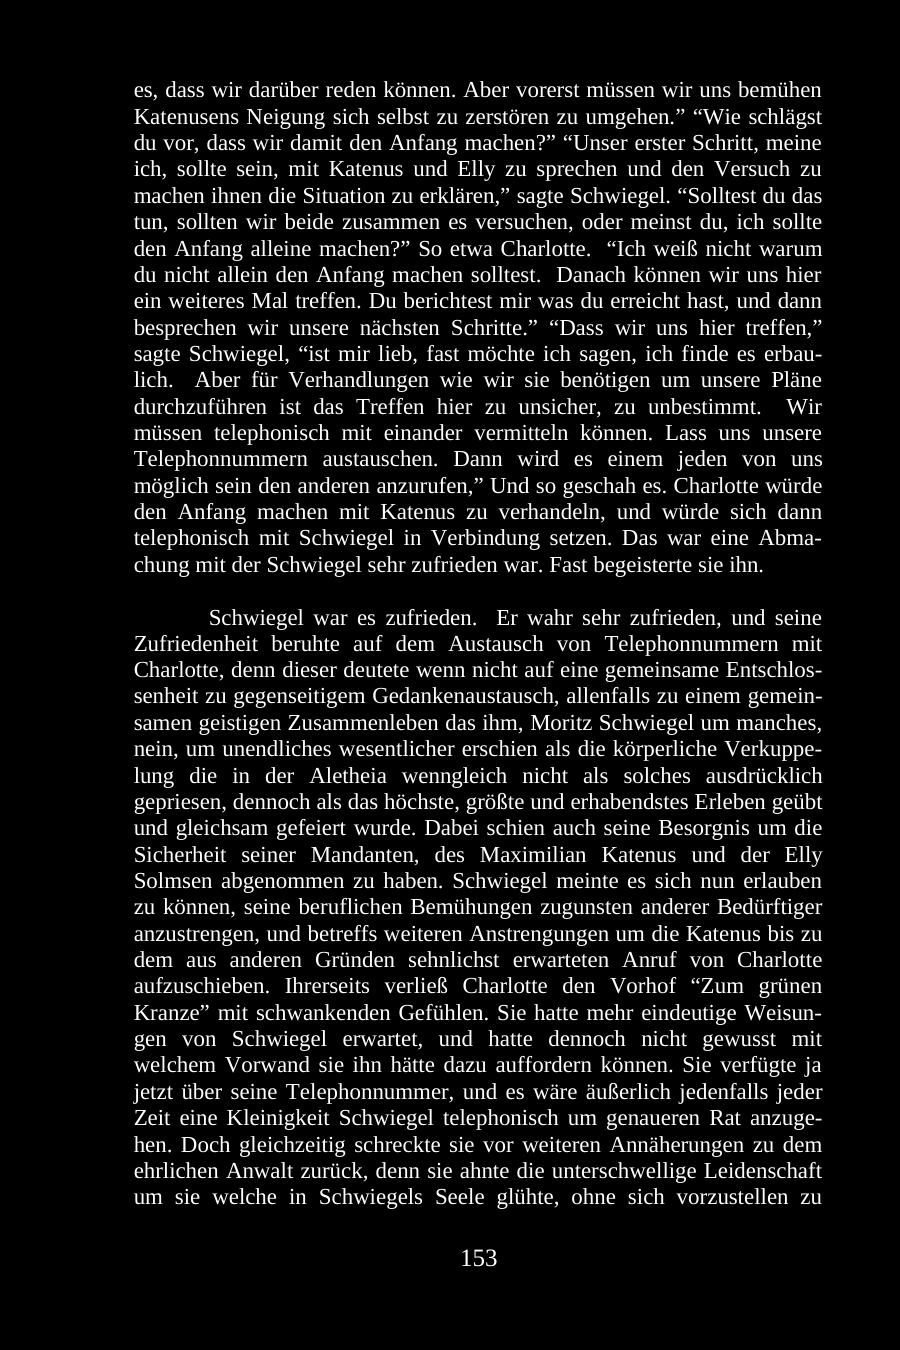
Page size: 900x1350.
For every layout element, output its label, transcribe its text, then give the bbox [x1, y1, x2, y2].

text es, dass wir darüber reden können. Aber vorerst müssen wir uns bemühen Katenusens Neigung sich selbst zu zerstören zu umgehen.” “Wie schlägst du vor, dass wir damit den Anfang machen?” “Unser erster Schritt, meine ich, sollte sein, mit Katenus und Elly zu sprechen und den Versuch zu machen ihnen die Situation zu erklären,” sagte Schwiegel. “Solltest du das tun, sollten wir beide zusammen es versuchen, oder meinst du, ich sollte den Anfang alleine machen?” So etwa Charlotte. “Ich weiß nicht warum du nicht allein den Anfang machen solltest. Danach können wir uns hier ein weiteres Mal treffen. Du berichtest mir was du erreicht hast, und dann besprechen wir unsere nächsten Schritte.” “Dass wir uns hier treffen,” sagte Schwiegel, “ist mir lieb, fast möchte ich sagen, ich finde es erbau-lich. Aber für Verhandlungen wie wir sie benötigen um unsere Pläne durchzuführen ist das Treffen hier zu unsicher, zu unbestimmt. Wir müssen telephonisch mit einander vermitteln können. Lass uns unsere Telephonnummern austauschen. Dann wird es einem jeden von uns möglich sein den anderen anzurufen,” Und so geschah es. Charlotte würde den Anfang machen mit Katenus zu verhandeln, und würde sich dann telephonisch mit Schwiegel in Verbindung setzen. Das war eine Abma-chung mit der Schwiegel sehr zufrieden war. Fast begeisterte sie ihn. [133, 76, 823, 577]
text Schwiegel war es zufrieden. Er wahr sehr zufrieden, und seine Zufriedenheit beruhte auf dem Austausch von Telephonnummern mit Charlotte, denn dieser deutete wenn nicht auf eine gemeinsame Entschlos-senheit zu gegenseitigem Gedankenaustausch, allenfalls zu einem gemein-samen geistigen Zusammenleben das ihm, Moritz Schwiegel um manches, nein, um unendliches wesentlicher erschien als die körperliche Verkuppe-lung die in der Aletheia wenngleich nicht als solches ausdrücklich gepriesen, dennoch als das höchste, größte und erhabendstes Erleben geübt und gleichsam gefeiert wurde. Dabei schien auch seine Besorgnis um die Sicherheit seiner Mandanten, des Maximilian Katenus und der Elly Solmsen abgenommen zu haben. Schwiegel meinte es sich nun erlauben zu können, seine beruflichen Bemühungen zugunsten anderer Bedürftiger anzustrengen, und betreffs weiteren Anstrengungen um die Katenus bis zu dem aus anderen Gründen sehnlichst erwarteten Anruf von Charlotte aufzuschieben. Ihrerseits verließ Charlotte den Vorhof “Zum grünen Kranze” mit schwankenden Gefühlen. Sie hatte mehr eindeutige Weisun-gen von Schwiegel erwartet, und hatte dennoch nicht gewusst mit welchem Vorwand sie ihn hätte dazu auffordern können. Sie verfügte ja jetzt über seine Telephonnummer, und es wäre äußerlich jedenfalls jeder Zeit eine Kleinigkeit Schwiegel telephonisch um genaueren Rat anzuge-hen. Doch gleichzeitig schreckte sie vor weiteren Annäherungen zu dem ehrlichen Anwalt zurück, denn sie ahnte die unterschwellige Leidenschaft um sie welche in Schwiegels Seele glühte, ohne sich vorzustellen zu [133, 603, 823, 1210]
